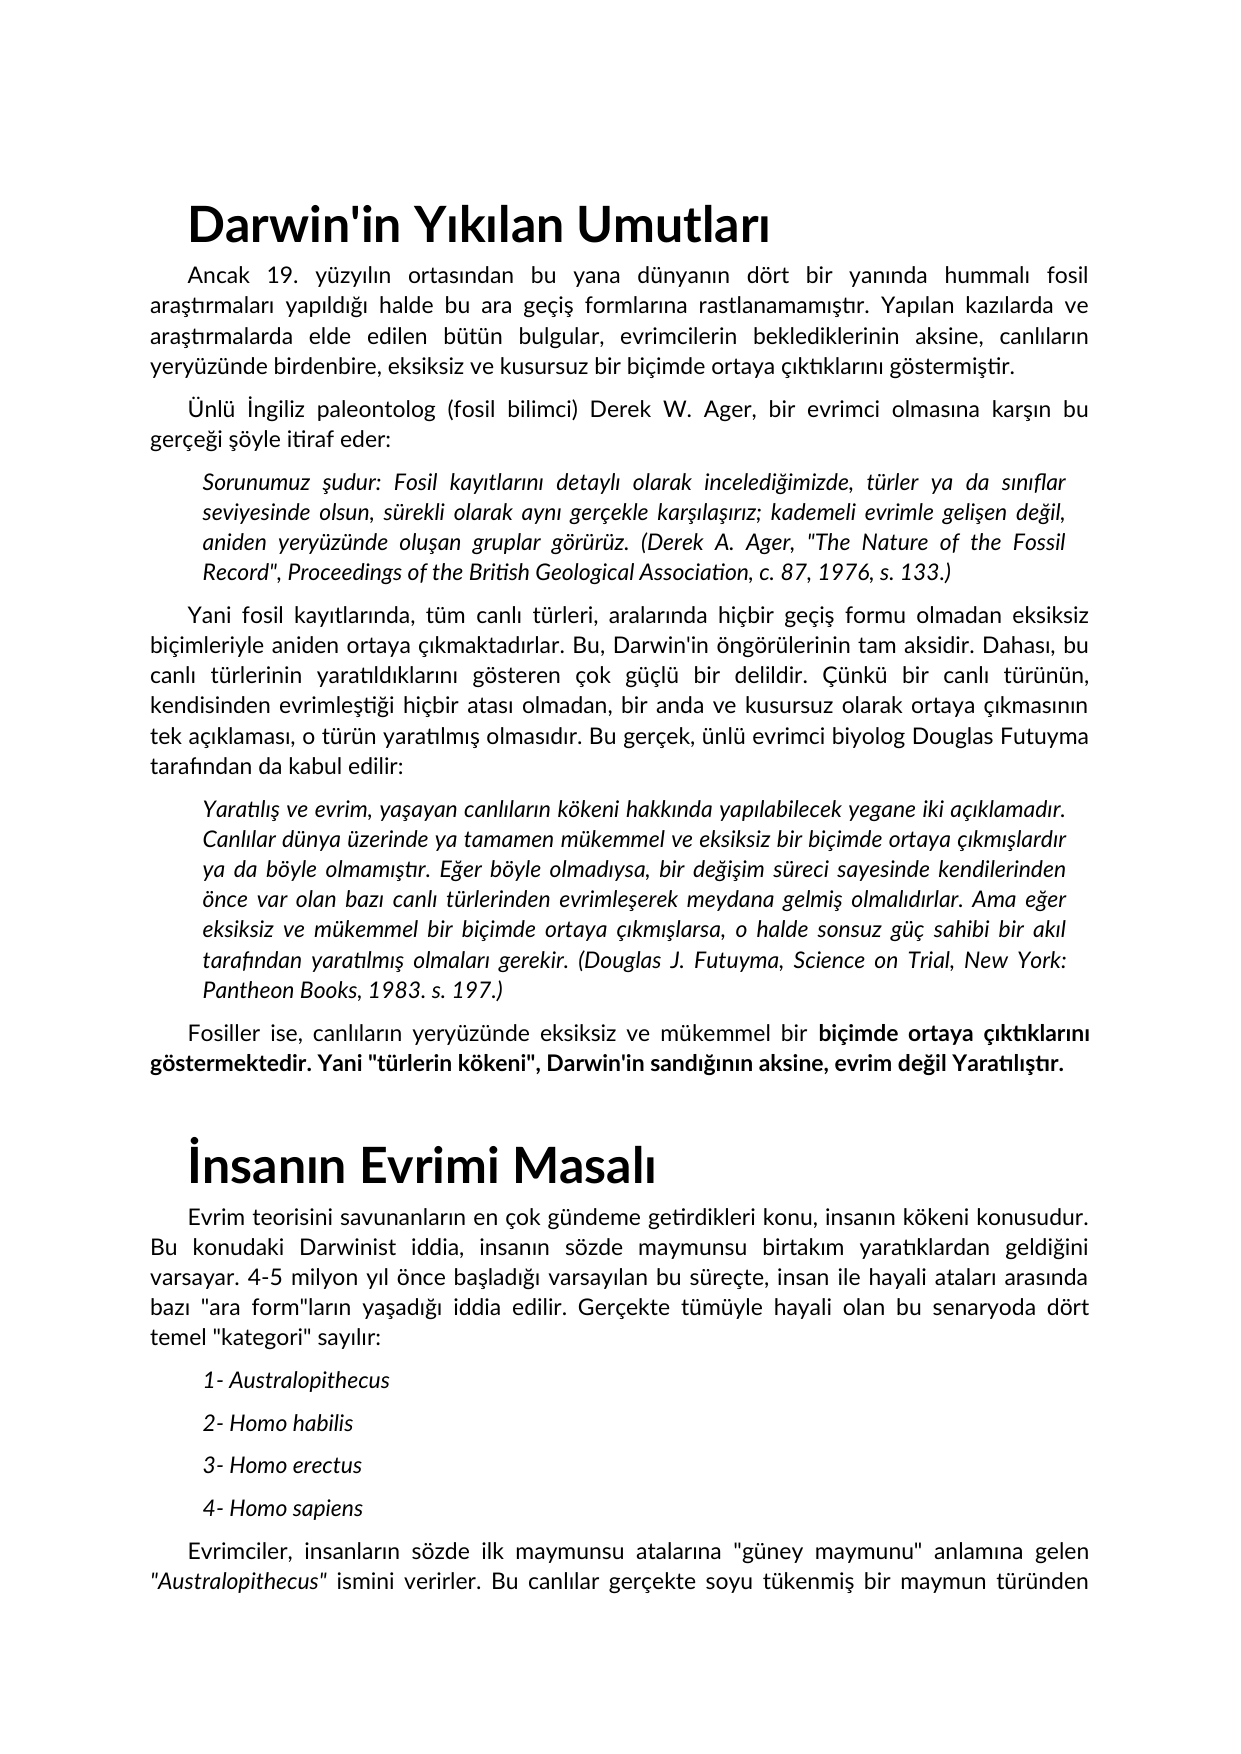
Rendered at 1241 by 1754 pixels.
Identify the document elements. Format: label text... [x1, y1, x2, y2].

text Fosiller ise, canlıların yeryüzünde eksiksiz ve mükemmel bir biçimde ortaya çıktıklarını göstermektedir. Yani "türlerin kökeni", Darwin'in sandığının aksine, evrim değil Yaratılıştır. [150, 1018, 1090, 1076]
text Ünlü İngiliz paleontolog (fosil bilimci) Derek W. Ager, bir evrimci olmasına karşın bu gerçeği şöyle itiraf eder: [150, 394, 1090, 452]
text Evrim teorisini savunanların en çok gündeme getirdikleri konu, insanın kökeni konusudur. Bu konudaki Darwinist iddia, insanın sözde maymunsu birtakım yaratıklardan geldiğini varsayar. 4-5 milyon yıl önce başladığı varsayılan bu süreçte, insan ile hayali ataları arasında bazı "ara form"ların yaşadığı iddia edilir. Gerçekte tümüyle hayali olan bu senaryoda dört temel "kategori" sayılır: [150, 1202, 1090, 1351]
text 3- Homo erectus [202, 1451, 1068, 1479]
text Yani fosil kayıtlarında, tüm canlı türleri, aralarında hiçbir geçiş formu olmadan eksiksiz biçimleriyle aniden ortaya çıkmaktadırlar. Bu, Darwin'in öngörülerinin tam aksidir. Dahası, bu canlı türlerinin yaratıldıklarını gösteren çok güçlü bir delildir. Çünkü bir canlı türünün, kendisinden evrimleştiği hiçbir atası olmadan, bir anda ve kusursuz olarak ortaya çıkmasının tek açıklaması, o türün yaratılmış olmasıdır. Bu gerçek, ünlü evrimci biyolog Douglas Futuyma tarafından da kabul edilir: [150, 601, 1090, 779]
text 1- Australopithecus [202, 1366, 1068, 1393]
text Ancak 19. yüzyılın ortasından bu yana dünyanın dört bir yanında hummalı fosil araştırmaları yapıldığı halde bu ara geçiş formlarına rastlanamamıştır. Yapılan kazılarda ve araştırmalarda elde edilen bütün bulgular, evrimcilerin beklediklerinin aksine, canlıların yeryüzünde birdenbire, eksiksiz ve kusursuz bir biçimde ortaya çıktıklarını göstermiştir. [150, 261, 1090, 379]
text Sorunumuz şudur: Fosil kayıtlarını detaylı olarak incelediğimizde, türler ya da sınıflar seviyesinde olsun, sürekli olarak aynı gerçekle karşılaşırız; kademeli evrimle gelişen değil, aniden yeryüzünde oluşan gruplar görürüz. (Derek A. Ager, "The Nature of the Fossil Record", Proceedings of the British Geological Association, c. 87, 1976, s. 133.) [202, 467, 1068, 585]
subtitle İnsanın Evrimi Masalı [187, 1134, 1090, 1194]
text Yaratılış ve evrim, yaşayan canlıların kökeni hakkında yapılabilecek yegane iki açıklamadır. Canlılar dünya üzerinde ya tamamen mükemmel ve eksiksiz bir biçimde ortaya çıkmışlardır ya da böyle olmamıştır. Eğer böyle olmadıysa, bir değişim süreci sayesinde kendilerinden önce var olan bazı canlı türlerinden evrimleşerek meydana gelmiş olmalıdırlar. Ama eğer eksiksiz ve mükemmel bir biçimde ortaya çıkmışlarsa, o halde sonsuz güç sahibi bir akıl tarafından yaratılmış olmaları gerekir. (Douglas J. Futuyma, Science on Trial, New York: Pantheon Books, 1983. s. 197.) [202, 794, 1068, 1003]
text 2- Homo habilis [202, 1408, 1068, 1436]
text 4- Homo sapiens [202, 1494, 1068, 1521]
text Evrimciler, insanların sözde ilk maymunsu atalarına "güney maymunu" anlamına gelen "Australopithecus" ismini verirler. Bu canlılar gerçekte soyu tükenmiş bir maymun türünden [150, 1537, 1090, 1594]
subtitle Darwin'in Yıkılan Umutları [187, 193, 1090, 253]
